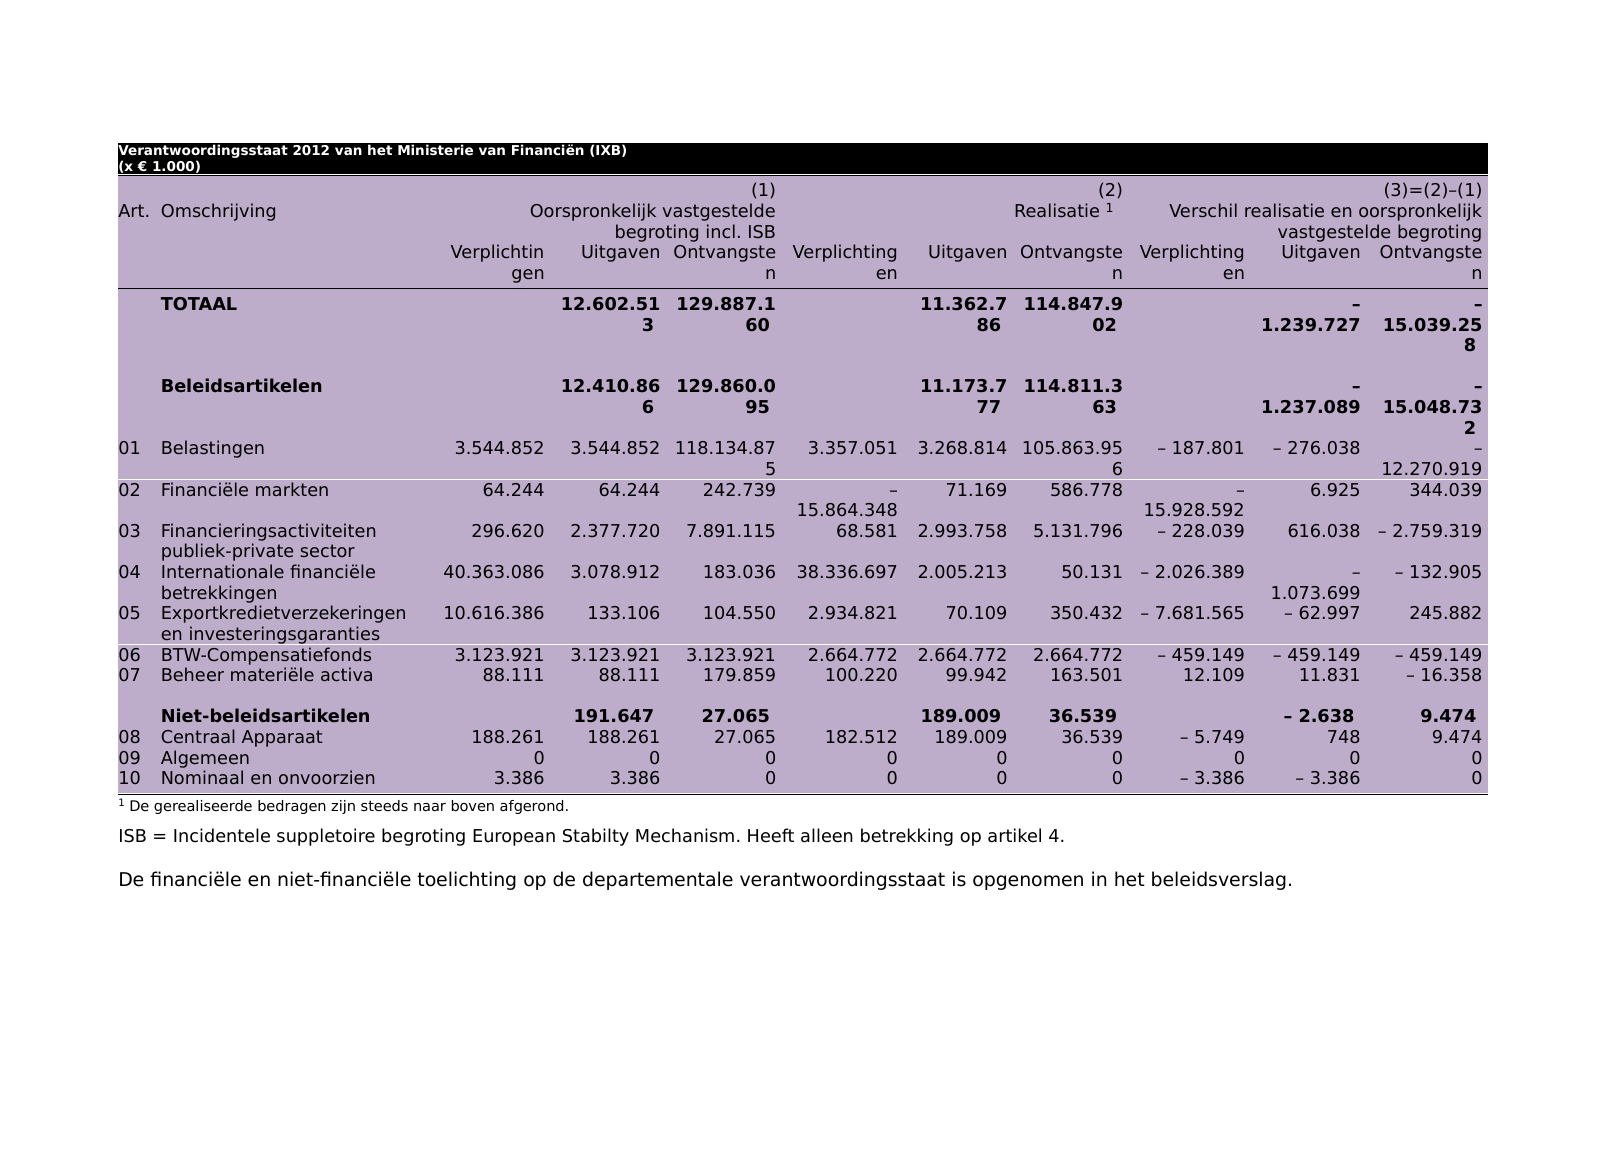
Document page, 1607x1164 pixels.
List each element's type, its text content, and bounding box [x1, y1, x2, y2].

table_cell [155, 686, 435, 706]
table_cell – 2.026.389 [1129, 562, 1251, 603]
table_cell 01 [118, 438, 154, 479]
table_cell [435, 706, 550, 727]
table_cell 114.811.363 [1013, 376, 1129, 438]
table_cell 3.544.852 [435, 438, 550, 479]
table_cell (1) [435, 176, 782, 201]
table_cell [118, 376, 154, 438]
table_cell 296.620 [435, 521, 550, 562]
table_cell 114.847.902 [1013, 289, 1129, 356]
table_cell Verplichtingen [782, 242, 903, 288]
table_cell 3.386 [550, 768, 666, 793]
table_cell 64.244 [550, 480, 666, 521]
table_cell [1129, 289, 1251, 356]
table_cell 0 [1013, 748, 1129, 768]
table_cell 0 [904, 748, 1013, 768]
table_cell 105.863.956 [1013, 438, 1129, 479]
table_cell [666, 356, 782, 376]
table_cell 50.131 [1013, 562, 1129, 603]
table_cell 189.009 [904, 706, 1013, 727]
table_cell [435, 289, 550, 356]
table_cell (3)=(2)–(1) [1129, 176, 1488, 201]
table_cell 133.106 [550, 603, 666, 644]
table_cell 129.887.160 [666, 289, 782, 356]
table_cell 12.109 [1129, 665, 1251, 686]
table_cell 2.005.213 [904, 562, 1013, 603]
table_cell [1251, 356, 1366, 376]
table_cell 3.078.912 [550, 562, 666, 603]
table_cell 3.123.921 [550, 645, 666, 665]
table_cell 0 [782, 748, 903, 768]
table_cell 3.386 [435, 768, 550, 793]
table_cell 38.336.697 [782, 562, 903, 603]
table_cell Centraal Apparaat [155, 727, 435, 748]
table_cell 36.539 [1013, 727, 1129, 748]
table_cell Algemeen [155, 748, 435, 768]
table_cell 9.474 [1366, 706, 1488, 727]
table_cell [118, 706, 154, 727]
table_cell – 459.149 [1129, 645, 1251, 665]
table_cell – 16.358 [1366, 665, 1488, 686]
table_cell [782, 356, 903, 376]
table_cell 0 [1366, 768, 1488, 793]
table_cell 0 [550, 748, 666, 768]
table_cell 3.357.051 [782, 438, 903, 479]
table_cell 64.244 [435, 480, 550, 521]
table_cell [782, 686, 903, 706]
table_cell – 132.905 [1366, 562, 1488, 603]
table_cell [550, 356, 666, 376]
table_cell [118, 242, 154, 288]
table_cell Omschrijving [155, 201, 435, 242]
table_cell 0 [782, 768, 903, 793]
table_cell 188.261 [550, 727, 666, 748]
table_cell Verplichtingen [1129, 242, 1251, 288]
table_cell 0 [435, 748, 550, 768]
table_cell 0 [1251, 748, 1366, 768]
table_cell 344.039 [1366, 480, 1488, 521]
table_cell 3.123.921 [435, 645, 550, 665]
table_cell – 3.386 [1129, 768, 1251, 793]
table_cell (2) [782, 176, 1129, 201]
table_cell 71.169 [904, 480, 1013, 521]
table_cell 11.173.777 [904, 376, 1013, 438]
table_cell 2.377.720 [550, 521, 666, 562]
table_cell – 187.801 [1129, 438, 1251, 479]
table_cell [1129, 686, 1251, 706]
table_cell [1251, 686, 1366, 706]
table_cell 104.550 [666, 603, 782, 644]
table_cell 183.036 [666, 562, 782, 603]
table_cell [435, 356, 550, 376]
table_cell – 1.237.089 [1251, 376, 1366, 438]
table_cell [1013, 686, 1129, 706]
table_cell 1 De gerealiseerde bedragen zijn steeds naar boven afgerond. ISB = Incidentele suppletoire begroting European Stabilty Mechanism. Heeft alleen betrekking op artikel 4. [118, 795, 1488, 847]
table_cell 11.831 [1251, 665, 1366, 686]
table_cell 02 [118, 480, 154, 521]
table_cell Uitgaven [550, 242, 666, 288]
table_cell [782, 376, 903, 438]
table_cell Art. [118, 201, 154, 242]
table_cell – 15.048.732 [1366, 376, 1488, 438]
table_cell 350.432 [1013, 603, 1129, 644]
table_cell [118, 176, 154, 201]
table_cell 27.065 [666, 727, 782, 748]
table_cell Uitgaven [904, 242, 1013, 288]
table_cell 129.860.095 [666, 376, 782, 438]
table_cell 68.581 [782, 521, 903, 562]
table_cell – 1.073.699 [1251, 562, 1366, 603]
table_cell [155, 242, 435, 288]
table_cell 99.942 [904, 665, 1013, 686]
table_cell – 5.749 [1129, 727, 1251, 748]
table_cell [782, 706, 903, 727]
table_cell 2.993.758 [904, 521, 1013, 562]
table_cell Ontvangsten [666, 242, 782, 288]
table_cell 2.664.772 [782, 645, 903, 665]
table_cell 5.131.796 [1013, 521, 1129, 562]
table_cell Belastingen [155, 438, 435, 479]
table_cell 10.616.386 [435, 603, 550, 644]
table_cell 9.474 [1366, 727, 1488, 748]
table_cell 616.038 [1251, 521, 1366, 562]
table_cell 88.111 [550, 665, 666, 686]
table_cell 03 [118, 521, 154, 562]
table_cell 163.501 [1013, 665, 1129, 686]
table_cell BTW-Compensatiefonds [155, 645, 435, 665]
table_cell [666, 686, 782, 706]
table_cell 242.739 [666, 480, 782, 521]
table_cell [118, 356, 154, 376]
table_cell [435, 376, 550, 438]
table_cell [1013, 356, 1129, 376]
table_cell 179.859 [666, 665, 782, 686]
table_cell – 459.149 [1366, 645, 1488, 665]
table_header Verantwoordingsstaat 2012 van het Ministerie van Financiën (IXB) (x € 1.000) [118, 143, 1488, 174]
table_cell [155, 176, 435, 201]
table_cell – 15.039.258 [1366, 289, 1488, 356]
table_cell 07 [118, 665, 154, 686]
table_cell 3.544.852 [550, 438, 666, 479]
table_cell [782, 289, 903, 356]
table_cell 10 [118, 768, 154, 793]
table_cell 27.065 [666, 706, 782, 727]
table_cell 3.268.814 [904, 438, 1013, 479]
table_cell 6.925 [1251, 480, 1366, 521]
table_cell – 1.239.727 [1251, 289, 1366, 356]
table_cell Realisatie 1 [782, 201, 1129, 242]
table_cell 05 [118, 603, 154, 644]
table_cell – 3.386 [1251, 768, 1366, 793]
table_cell 2.664.772 [904, 645, 1013, 665]
table_cell 09 [118, 748, 154, 768]
table_cell 0 [1129, 748, 1251, 768]
table_cell 118.134.875 [666, 438, 782, 479]
table_cell – 12.270.919 [1366, 438, 1488, 479]
table_cell 748 [1251, 727, 1366, 748]
table_cell 3.123.921 [666, 645, 782, 665]
table_cell 0 [1013, 768, 1129, 793]
table_cell Financieringsactiviteiten publiek-private sector [155, 521, 435, 562]
table_cell 100.220 [782, 665, 903, 686]
table_cell Beheer materiële activa [155, 665, 435, 686]
table_cell [1366, 356, 1488, 376]
table_cell [1129, 356, 1251, 376]
table_cell – 2.759.319 [1366, 521, 1488, 562]
table_cell – 276.038 [1251, 438, 1366, 479]
table_cell 40.363.086 [435, 562, 550, 603]
table_cell 2.934.821 [782, 603, 903, 644]
table_cell 06 [118, 645, 154, 665]
table_cell – 228.039 [1129, 521, 1251, 562]
table_cell Niet-beleidsartikelen [155, 706, 435, 727]
table_cell 188.261 [435, 727, 550, 748]
table_cell 189.009 [904, 727, 1013, 748]
table_cell Uitgaven [1251, 242, 1366, 288]
table_cell – 15.864.348 [782, 480, 903, 521]
table_cell 36.539 [1013, 706, 1129, 727]
table_cell [118, 289, 154, 356]
table_cell [118, 686, 154, 706]
table_cell [155, 356, 435, 376]
table_cell [1129, 376, 1251, 438]
table_cell – 62.997 [1251, 603, 1366, 644]
table_cell [550, 686, 666, 706]
table_cell Verschil realisatie en oorspronkelijk vastgestelde begroting [1129, 201, 1488, 242]
table_cell 245.882 [1366, 603, 1488, 644]
table_cell Ontvangsten [1366, 242, 1488, 288]
text De financiële en niet-financiële toelichting op de departementale verantwoordingsstaat is opgenomen in het beleidsverslag. [118, 869, 1488, 891]
table_cell 11.362.786 [904, 289, 1013, 356]
table_cell Nominaal en onvoorzien [155, 768, 435, 793]
table_cell Ontvangsten [1013, 242, 1129, 288]
table_cell Financiële markten [155, 480, 435, 521]
table_cell Oorspronkelijk vastgestelde begroting incl. ISB [435, 201, 782, 242]
table_cell TOTAAL [155, 289, 435, 356]
table_cell Verplichtingen [435, 242, 550, 288]
table_cell 04 [118, 562, 154, 603]
table_cell 0 [666, 768, 782, 793]
table_cell 0 [1366, 748, 1488, 768]
table_cell – 2.638 [1251, 706, 1366, 727]
table_cell 586.778 [1013, 480, 1129, 521]
table_cell [435, 686, 550, 706]
table_cell Internationale financiële betrekkingen [155, 562, 435, 603]
table_cell 182.512 [782, 727, 903, 748]
table_cell 191.647 [550, 706, 666, 727]
table_cell [1129, 706, 1251, 727]
table_cell 88.111 [435, 665, 550, 686]
table_cell 12.602.513 [550, 289, 666, 356]
table_cell Exportkredietverzekeringen en investeringsgaranties [155, 603, 435, 644]
table_cell 12.410.866 [550, 376, 666, 438]
table_cell Beleidsartikelen [155, 376, 435, 438]
table_cell – 7.681.565 [1129, 603, 1251, 644]
table_cell 0 [666, 748, 782, 768]
table_cell – 15.928.592 [1129, 480, 1251, 521]
table_cell [904, 356, 1013, 376]
table_cell – 459.149 [1251, 645, 1366, 665]
table_cell [1366, 686, 1488, 706]
table_cell 7.891.115 [666, 521, 782, 562]
table_cell 70.109 [904, 603, 1013, 644]
table_cell 08 [118, 727, 154, 748]
table_cell 0 [904, 768, 1013, 793]
table_cell 2.664.772 [1013, 645, 1129, 665]
table_cell [904, 686, 1013, 706]
